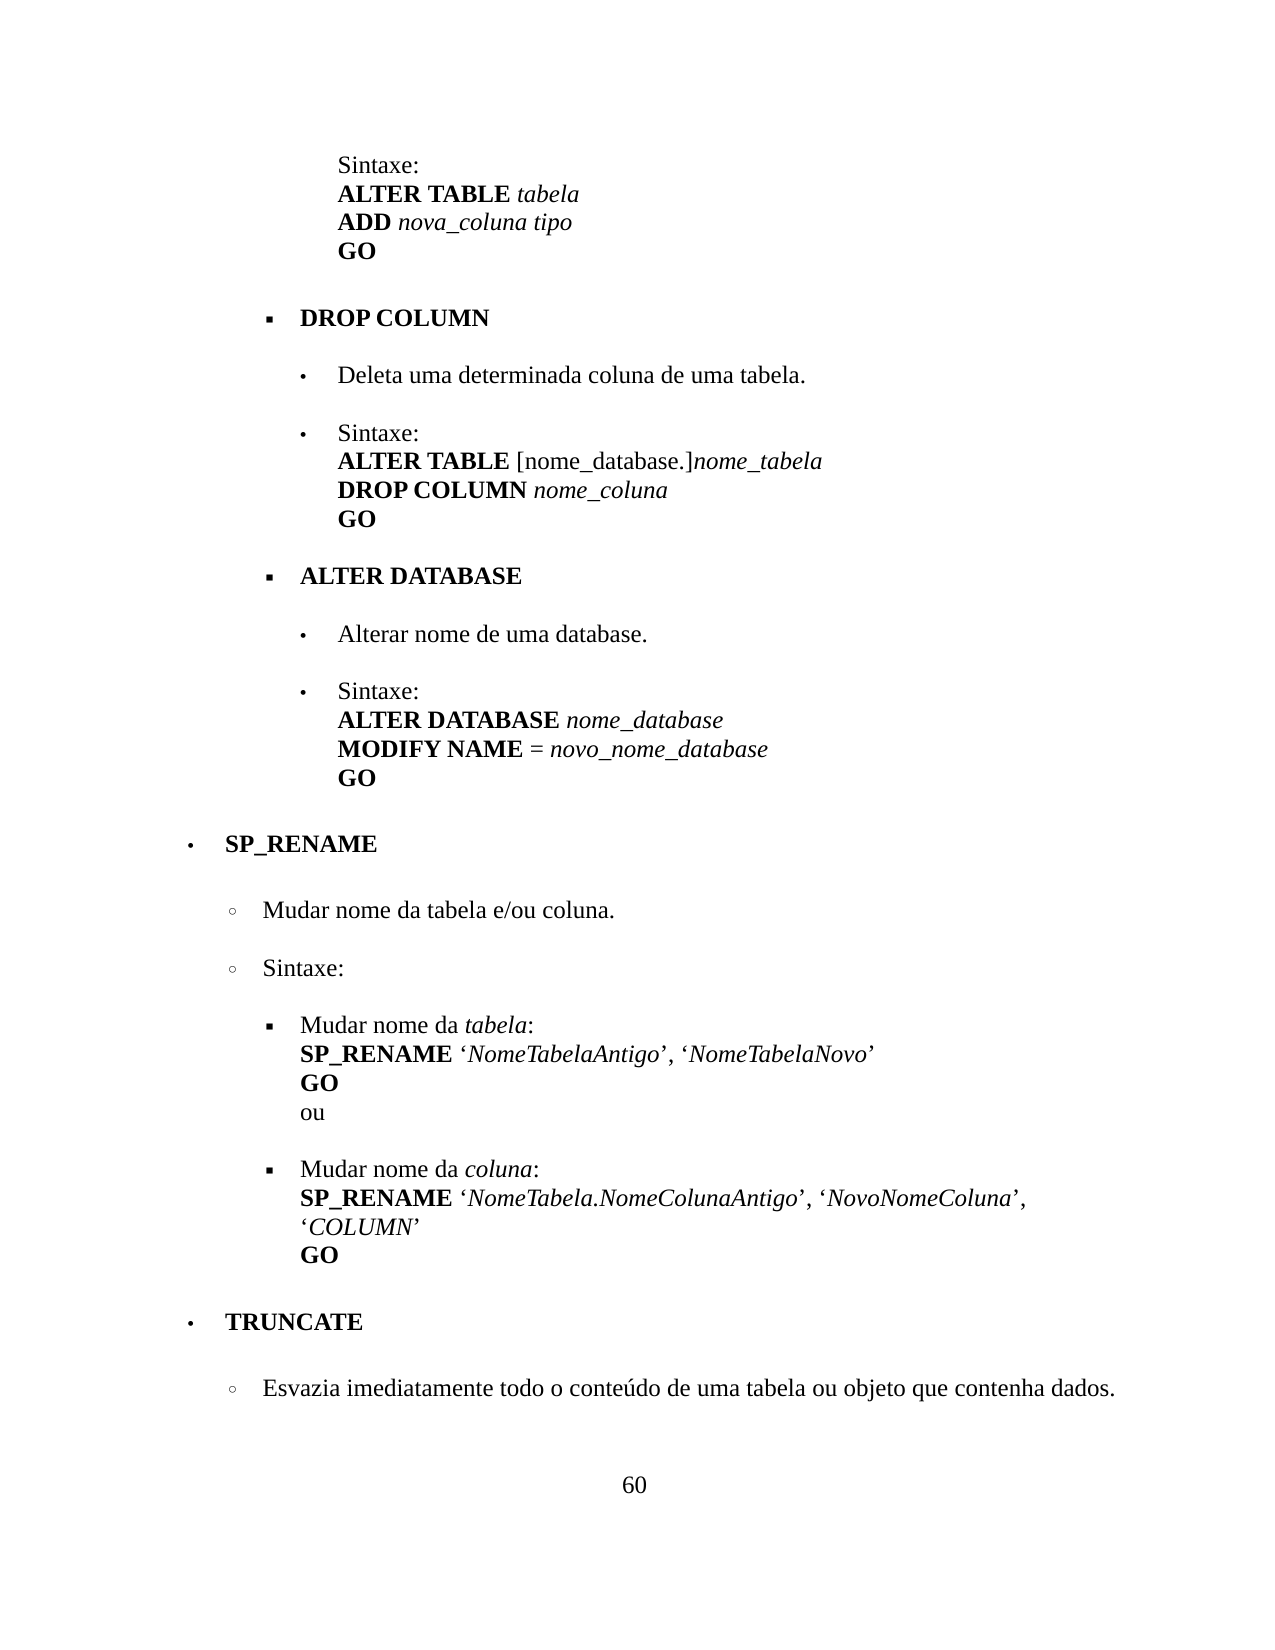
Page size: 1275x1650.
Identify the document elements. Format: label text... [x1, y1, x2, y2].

list Mudar nome da tabela e/ou coluna. [225, 896, 1125, 953]
list Mudar nome da coluna: SP_RENAME ‘NomeTabela.NomeColunaAntigo’, ‘NovoNomeColuna’, ‘COLUMN’ GO [262, 1154, 1125, 1298]
list Sintaxe: ALTER TABLE tabela ADD nova_coluna tipo GO [300, 150, 1125, 294]
list Sintaxe: ALTER DATABASE nome_database MODIFY NAME = novo_nome_database GO [300, 676, 1125, 820]
list Esvazia imediatamente todo o conteúdo de uma tabela ou objeto que contenha dados. [225, 1373, 1125, 1431]
list DROP COLUMN [262, 303, 1125, 360]
list SP_RENAME [187, 829, 1125, 887]
list Alterar nome de uma database. [300, 619, 1125, 676]
list ALTER DATABASE [262, 561, 1125, 619]
list Deleta uma determinada coluna de uma tabela. [300, 360, 1125, 418]
list Sintaxe: ALTER TABLE [nome_database.]nome_tabela DROP COLUMN nome_coluna GO [300, 418, 1125, 561]
list Mudar nome da tabela: SP_RENAME ‘NomeTabelaAntigo’, ‘NomeTabelaNovo’ GO ou [262, 1011, 1125, 1154]
list TRUNCATE [187, 1307, 1125, 1364]
list Sintaxe: [225, 953, 1125, 1011]
